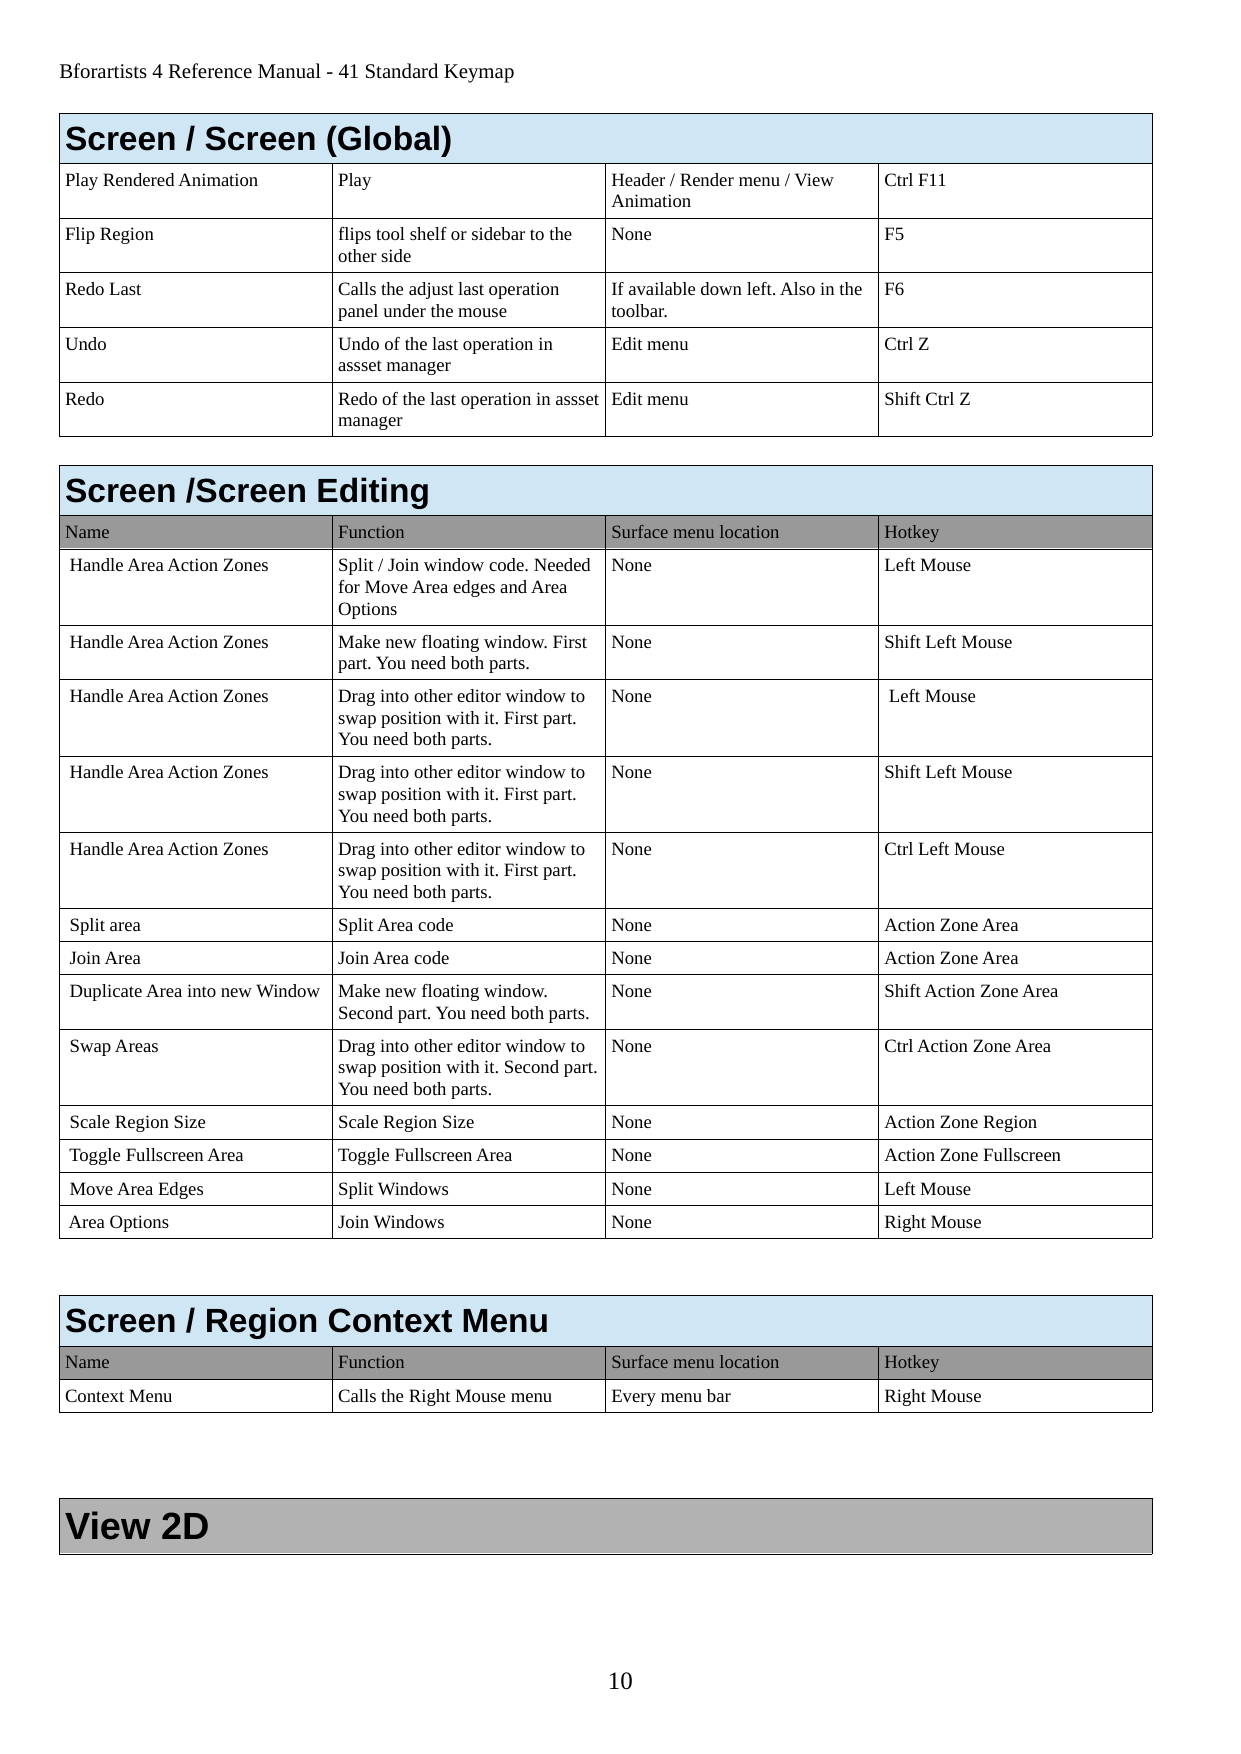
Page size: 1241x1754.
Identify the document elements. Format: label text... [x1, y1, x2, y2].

table_cell Make new floating window. Second part. You need both parts. [333, 975, 605, 1029]
table_cell Handle Area Action Zones [60, 626, 332, 679]
table_cell Scale Region Size [60, 1106, 332, 1138]
table_header Screen / Screen (Global) [60, 114, 1152, 163]
table_cell Name [60, 1347, 332, 1379]
table_cell None [606, 550, 878, 625]
table_cell Drag into other editor window to swap position with it. First part. You need both parts. [333, 833, 605, 908]
table_cell flips tool shelf or sidebar to the other side [333, 219, 605, 272]
table_cell Edit menu [606, 383, 878, 436]
table_cell Shift Left Mouse [879, 757, 1152, 832]
table_cell Duplicate Area into new Window [60, 975, 332, 1029]
table_cell None [606, 1206, 878, 1238]
table_cell None [606, 680, 878, 756]
table_cell None [606, 1173, 878, 1205]
table_cell Redo of the last operation in assset manager [333, 383, 605, 436]
table_header Screen / Region Context Menu [60, 1296, 1152, 1346]
table_cell Action Zone Area [879, 909, 1152, 941]
table_cell Handle Area Action Zones [60, 680, 332, 756]
table_cell Drag into other editor window to swap position with it. First part. You need both parts. [333, 680, 605, 756]
table_cell Right Mouse [879, 1206, 1152, 1238]
table_cell Left Mouse [879, 550, 1152, 625]
table_cell Ctrl Action Zone Area [879, 1030, 1152, 1105]
table_cell Action Zone Fullscreen [879, 1140, 1152, 1172]
table_cell F5 [879, 219, 1152, 272]
table_cell Scale Region Size [333, 1106, 605, 1138]
table_cell None [606, 626, 878, 679]
table_cell Make new floating window. First part. You need both parts. [333, 626, 605, 679]
table_cell Play Rendered Animation [60, 164, 332, 217]
table_cell Left Mouse [879, 1173, 1152, 1205]
table_cell Drag into other editor window to swap position with it. Second part. You need both parts. [333, 1030, 605, 1105]
table_cell None [606, 1106, 878, 1138]
table_cell Undo of the last operation in assset manager [333, 328, 605, 382]
table_cell Split area [60, 909, 332, 941]
table_cell Action Zone Region [879, 1106, 1152, 1138]
table_header Screen /Screen Editing [60, 466, 1152, 515]
table_cell Join Area code [333, 942, 605, 974]
table_cell F6 [879, 273, 1152, 327]
table_cell Calls the adjust last operation panel under the mouse [333, 273, 605, 327]
table_cell Split Windows [333, 1173, 605, 1205]
table_cell Play [333, 164, 605, 217]
table_cell Action Zone Area [879, 942, 1152, 974]
table_cell Edit menu [606, 328, 878, 382]
table_cell Drag into other editor window to swap position with it. First part. You need both parts. [333, 757, 605, 832]
table_cell None [606, 833, 878, 908]
table_cell Redo [60, 383, 332, 436]
table_cell None [606, 1140, 878, 1172]
table_cell Surface menu location [606, 516, 878, 548]
table_cell None [606, 975, 878, 1029]
table_cell Split Area code [333, 909, 605, 941]
table_cell None [606, 757, 878, 832]
table_header View 2D [60, 1499, 1152, 1553]
table_cell Swap Areas [60, 1030, 332, 1105]
table_cell Right Mouse [879, 1380, 1152, 1412]
table_cell Calls the Right Mouse menu [333, 1380, 605, 1412]
table_cell Shift Action Zone Area [879, 975, 1152, 1029]
table_cell None [606, 219, 878, 272]
table_cell Handle Area Action Zones [60, 757, 332, 832]
table_cell None [606, 1030, 878, 1105]
table_cell Ctrl Left Mouse [879, 833, 1152, 908]
table_cell Redo Last [60, 273, 332, 327]
table_cell Handle Area Action Zones [60, 550, 332, 625]
table_cell Hotkey [879, 516, 1152, 548]
table_cell Left Mouse [879, 680, 1152, 756]
table_cell None [606, 909, 878, 941]
table_cell Toggle Fullscreen Area [60, 1140, 332, 1172]
table_cell Name [60, 516, 332, 548]
table_cell Split / Join window code. Needed for Move Area edges and Area Options [333, 550, 605, 625]
table_cell Every menu bar [606, 1380, 878, 1412]
table_cell Flip Region [60, 219, 332, 272]
table_cell Join Windows [333, 1206, 605, 1238]
table_cell Context Menu [60, 1380, 332, 1412]
table_cell Shift Left Mouse [879, 626, 1152, 679]
table_cell Function [333, 1347, 605, 1379]
table_cell Header / Render menu / View Animation [606, 164, 878, 217]
table_cell Move Area Edges [60, 1173, 332, 1205]
table_cell Handle Area Action Zones [60, 833, 332, 908]
table_cell Join Area [60, 942, 332, 974]
table_cell Shift Ctrl Z [879, 383, 1152, 436]
table_cell Undo [60, 328, 332, 382]
table_cell Ctrl F11 [879, 164, 1152, 217]
table_cell If available down left. Also in the toolbar. [606, 273, 878, 327]
table_cell Function [333, 516, 605, 548]
table_cell Surface menu location [606, 1347, 878, 1379]
table_cell Hotkey [879, 1347, 1152, 1379]
table_cell Toggle Fullscreen Area [333, 1140, 605, 1172]
table_cell Ctrl Z [879, 328, 1152, 382]
table_cell Area Options [60, 1206, 332, 1238]
table_cell None [606, 942, 878, 974]
